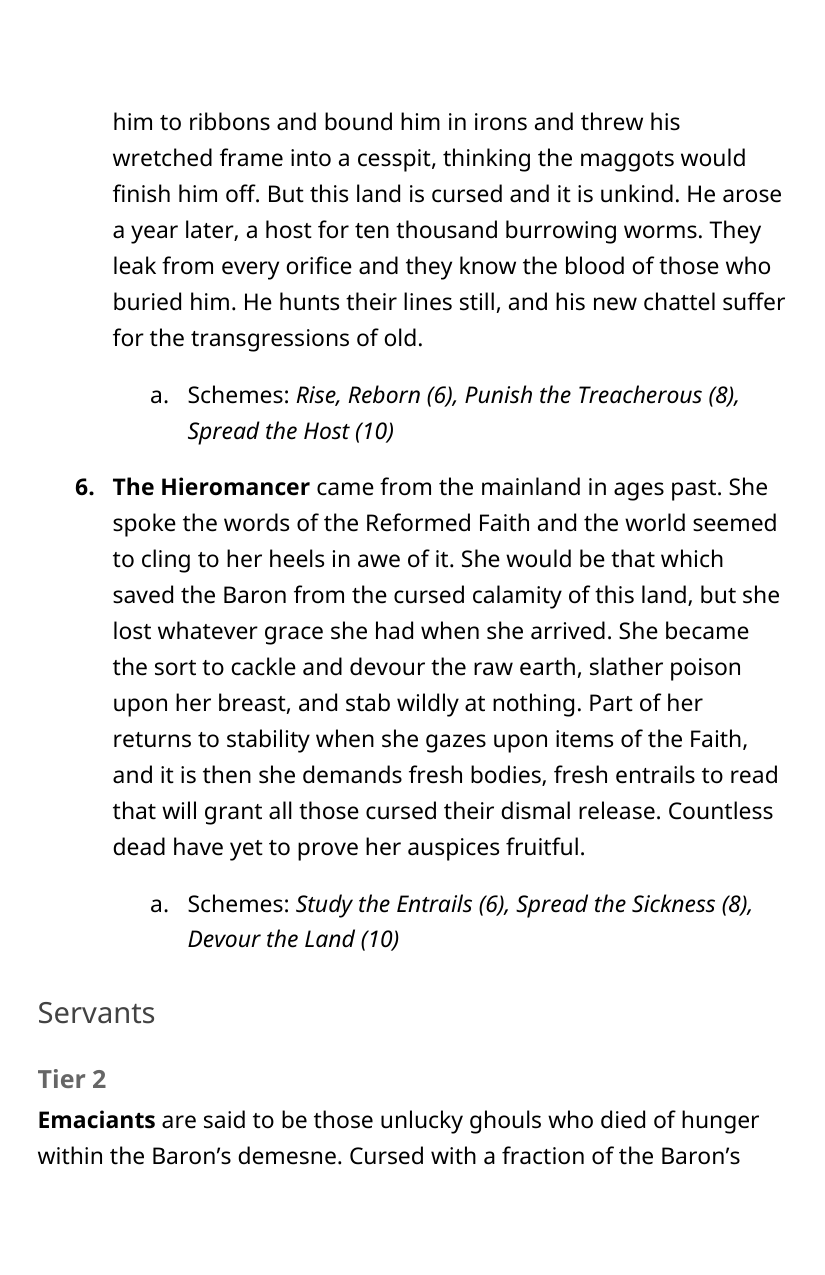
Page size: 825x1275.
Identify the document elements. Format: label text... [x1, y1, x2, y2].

subtitle Servants [37, 993, 787, 1032]
list The Hieromancer came from the mainland in ages past. She spoke the words of the Reformed Faith and the world seemed to cling to her heels in awe of it. She would be that which saved the Baron from the cursed calamity of this land, but she lost whatever grace she had when she arrived. She became the sort to cackle and devour the raw earth, slather poison upon her breast, and stab wildly at nothing. Part of her returns to stability when she gazes upon items of the Faith, and it is then she demands fresh bodies, fresh entrails to read that will grant all those cursed their dismal release. Countless dead have yet to prove her auspices fruitful. [75, 471, 787, 862]
text Emaciants are said to be those unlucky ghouls who died of hunger within the Baron’s demesne. Cursed with a fraction of the Baron’s [37, 1104, 787, 1171]
list Schemes: Rise, Reborn (6), Punish the Treacherous (8), Spread the Host (10) [150, 379, 787, 446]
subtitle Tier 2 [37, 1062, 787, 1096]
list Schemes: Study the Entrails (6), Spread the Sickness (8), Devour the Land (10) [150, 887, 787, 955]
list him to ribbons and bound him in irons and threw his wretched frame into a cesspit, thinking the maggots would finish him off. But this land is cursed and it is unkind. He arose a year later, a host for ten thousand burrowing worms. They leak from every orifice and they know the blood of those who buried him. He hunts their lines still, and his new chattel suffer for the transgressions of old. [75, 106, 787, 353]
